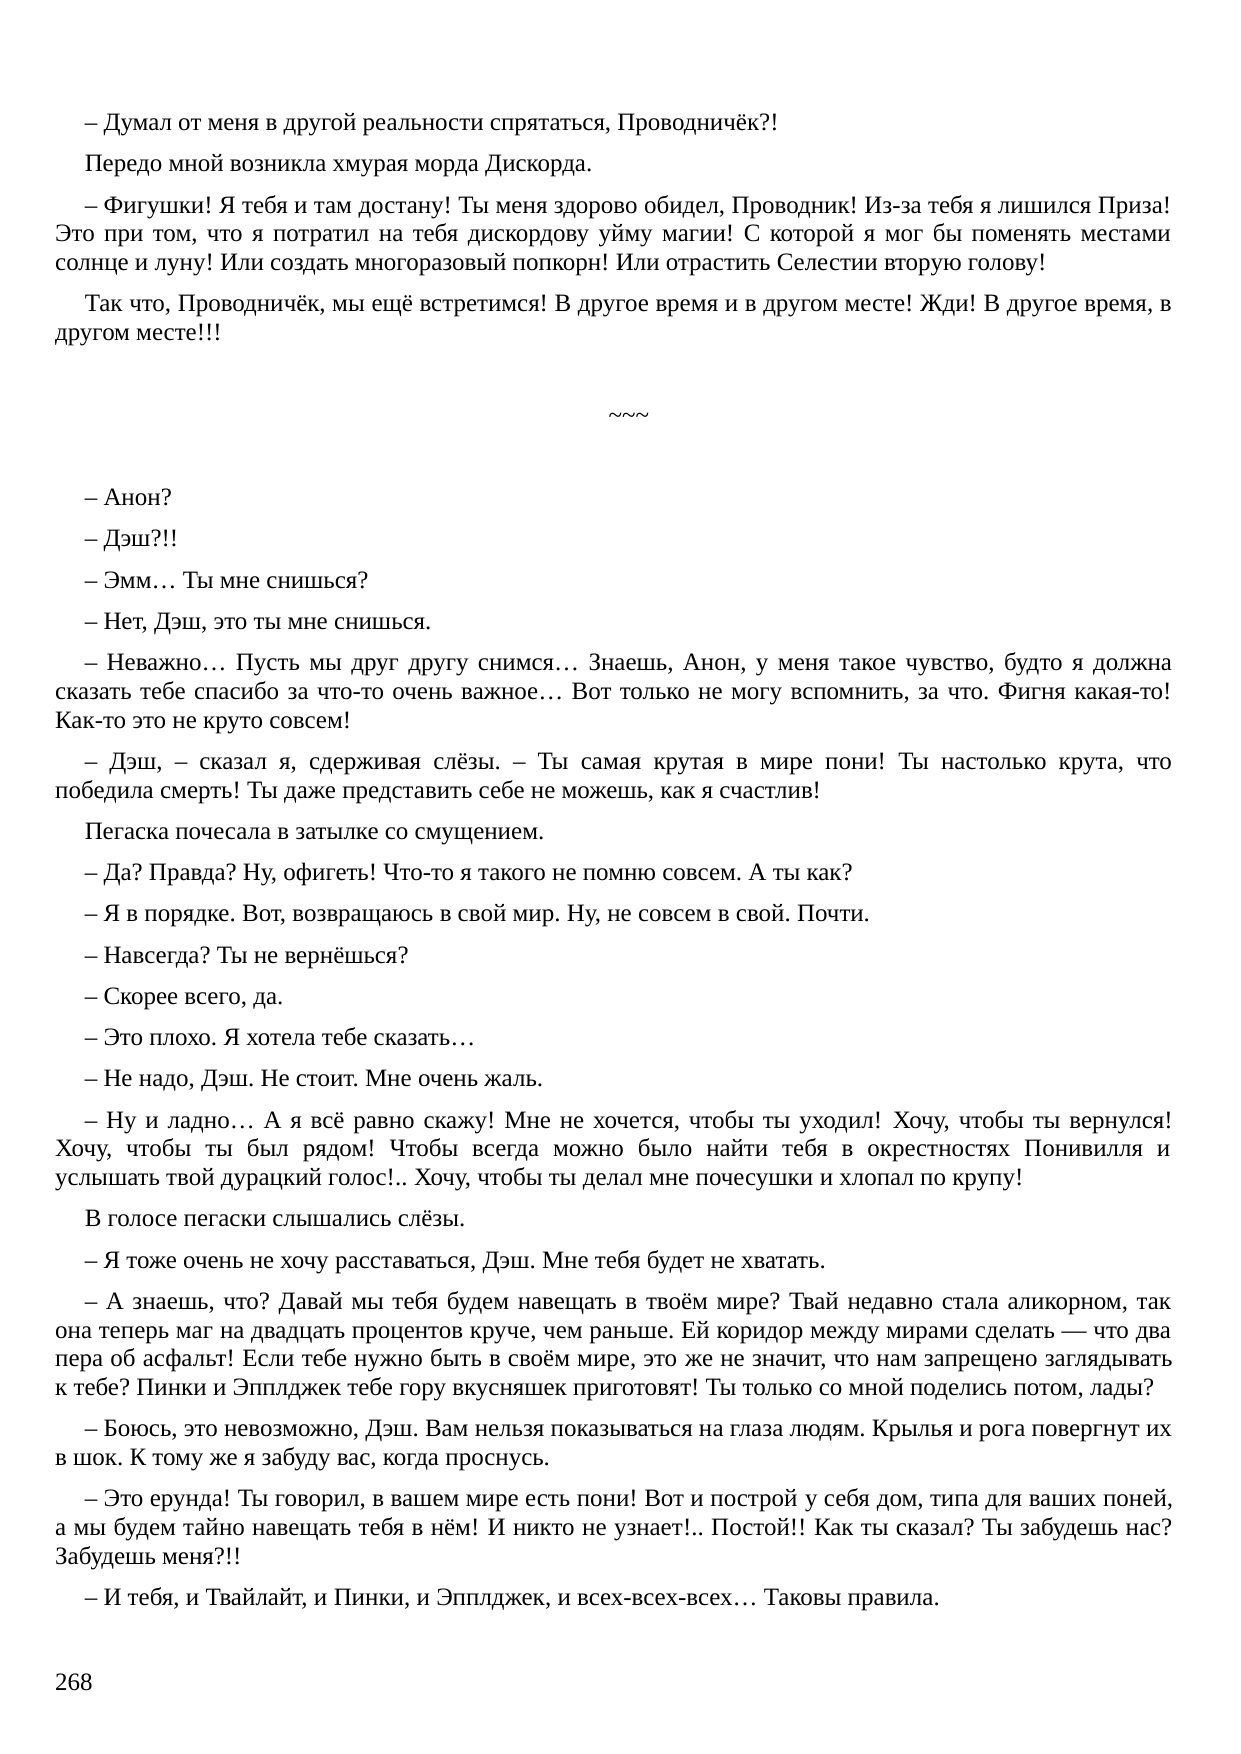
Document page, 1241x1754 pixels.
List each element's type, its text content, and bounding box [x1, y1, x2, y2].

text ~~~ [55, 400, 1173, 428]
text – Эмм… Ты мне снишься? [55, 565, 1173, 593]
text – Не надо, Дэш. Не стоит. Мне очень жаль. [55, 1063, 1173, 1092]
text – Это плохо. Я хотела тебе сказать… [55, 1022, 1173, 1051]
text – Боюсь, это невозможно, Дэш. Вам нельзя показываться на глаза людям. Крылья и рога повергнут их в шок. К тому же я забуду вас, когда проснусь. [55, 1413, 1173, 1471]
text – И тебя, и Твайлайт, и Пинки, и Эпплджек, и всех-всех-всех… Таковы правила. [55, 1582, 1173, 1611]
text – А знаешь, что? Давай мы тебя будем навещать в твоём мире? Твай недавно стала аликорном, так она теперь маг на двадцать процентов круче, чем раньше. Ей коридор между мирами сделать — что два пера об асфальт! Если тебе нужно быть в своём мире, это же не значит, что нам запрещено заглядывать к тебе? Пинки и Эпплджек тебе гору вкусняшек приготовят! Ты только со мной поделись потом, лады? [55, 1286, 1173, 1401]
text – Дэш, – сказал я, сдерживая слёзы. – Ты самая крутая в мире пони! Ты настолько крута, что победила смерть! Ты даже представить себе не можешь, как я счастлив! [55, 746, 1173, 803]
text – Да? Правда? Ну, офигеть! Что-то я такого не помню совсем. А ты как? [55, 857, 1173, 886]
text – Скорее всего, да. [55, 981, 1173, 1010]
text – Навсегда? Ты не вернёшься? [55, 940, 1173, 968]
text – Анон? [55, 482, 1173, 511]
text – Я тоже очень не хочу расставаться, Дэш. Мне тебя будет не хватать. [55, 1245, 1173, 1273]
text – Это ерунда! Ты говорил, в вашем мире есть пони! Вот и построй у себя дом, типа для ваших поней, а мы будем тайно навещать тебя в нём! И никто не узнает!.. Постой!! Как ты сказал? Ты забудешь нас? Забудешь меня?!! [55, 1483, 1173, 1570]
text – Думал от меня в другой реальности спрятаться, Проводничёк?! [55, 107, 1173, 136]
text – Нет, Дэш, это ты мне снишься. [55, 606, 1173, 635]
text – Я в порядке. Вот, возвращаюсь в свой мир. Ну, не совсем в свой. Почти. [55, 898, 1173, 927]
text – Ну и ладно… А я всё равно скажу! Мне не хочется, чтобы ты уходил! Хочу, чтобы ты вернулся! Хочу, чтобы ты был рядом! Чтобы всегда можно было найти тебя в окрестностях Понивилля и услышать твой дурацкий голос!.. Хочу, чтобы ты делал мне почесушки и хлопал по крупу! [55, 1105, 1173, 1191]
text В голосе пегаски слышались слёзы. [55, 1203, 1173, 1232]
text – Неважно… Пусть мы друг другу снимся… Знаешь, Анон, у меня такое чувство, будто я должна сказать тебе спасибо за что-то очень важное… Вот только не могу вспомнить, за что. Фигня какая-то! Как-то это не круто совсем! [55, 647, 1173, 733]
text Пегаска почесала в затылке со смущением. [55, 816, 1173, 845]
text Так что, Проводничёк, мы ещё встретимся! В другое время и в другом месте! Жди! В другое время, в другом месте!!! [55, 288, 1173, 346]
text – Дэш?!! [55, 523, 1173, 552]
text – Фигушки! Я тебя и там достану! Ты меня здорово обидел, Проводник! Из-за тебя я лишился Приза! Это при том, что я потратил на тебя дискордову уйму магии! С которой я мог бы поменять местами солнце и луну! Или создать многоразовый попкорн! Или отрастить Селестии вторую голову! [55, 190, 1173, 276]
text Передо мной возникла хмурая морда Дискорда. [55, 148, 1173, 177]
